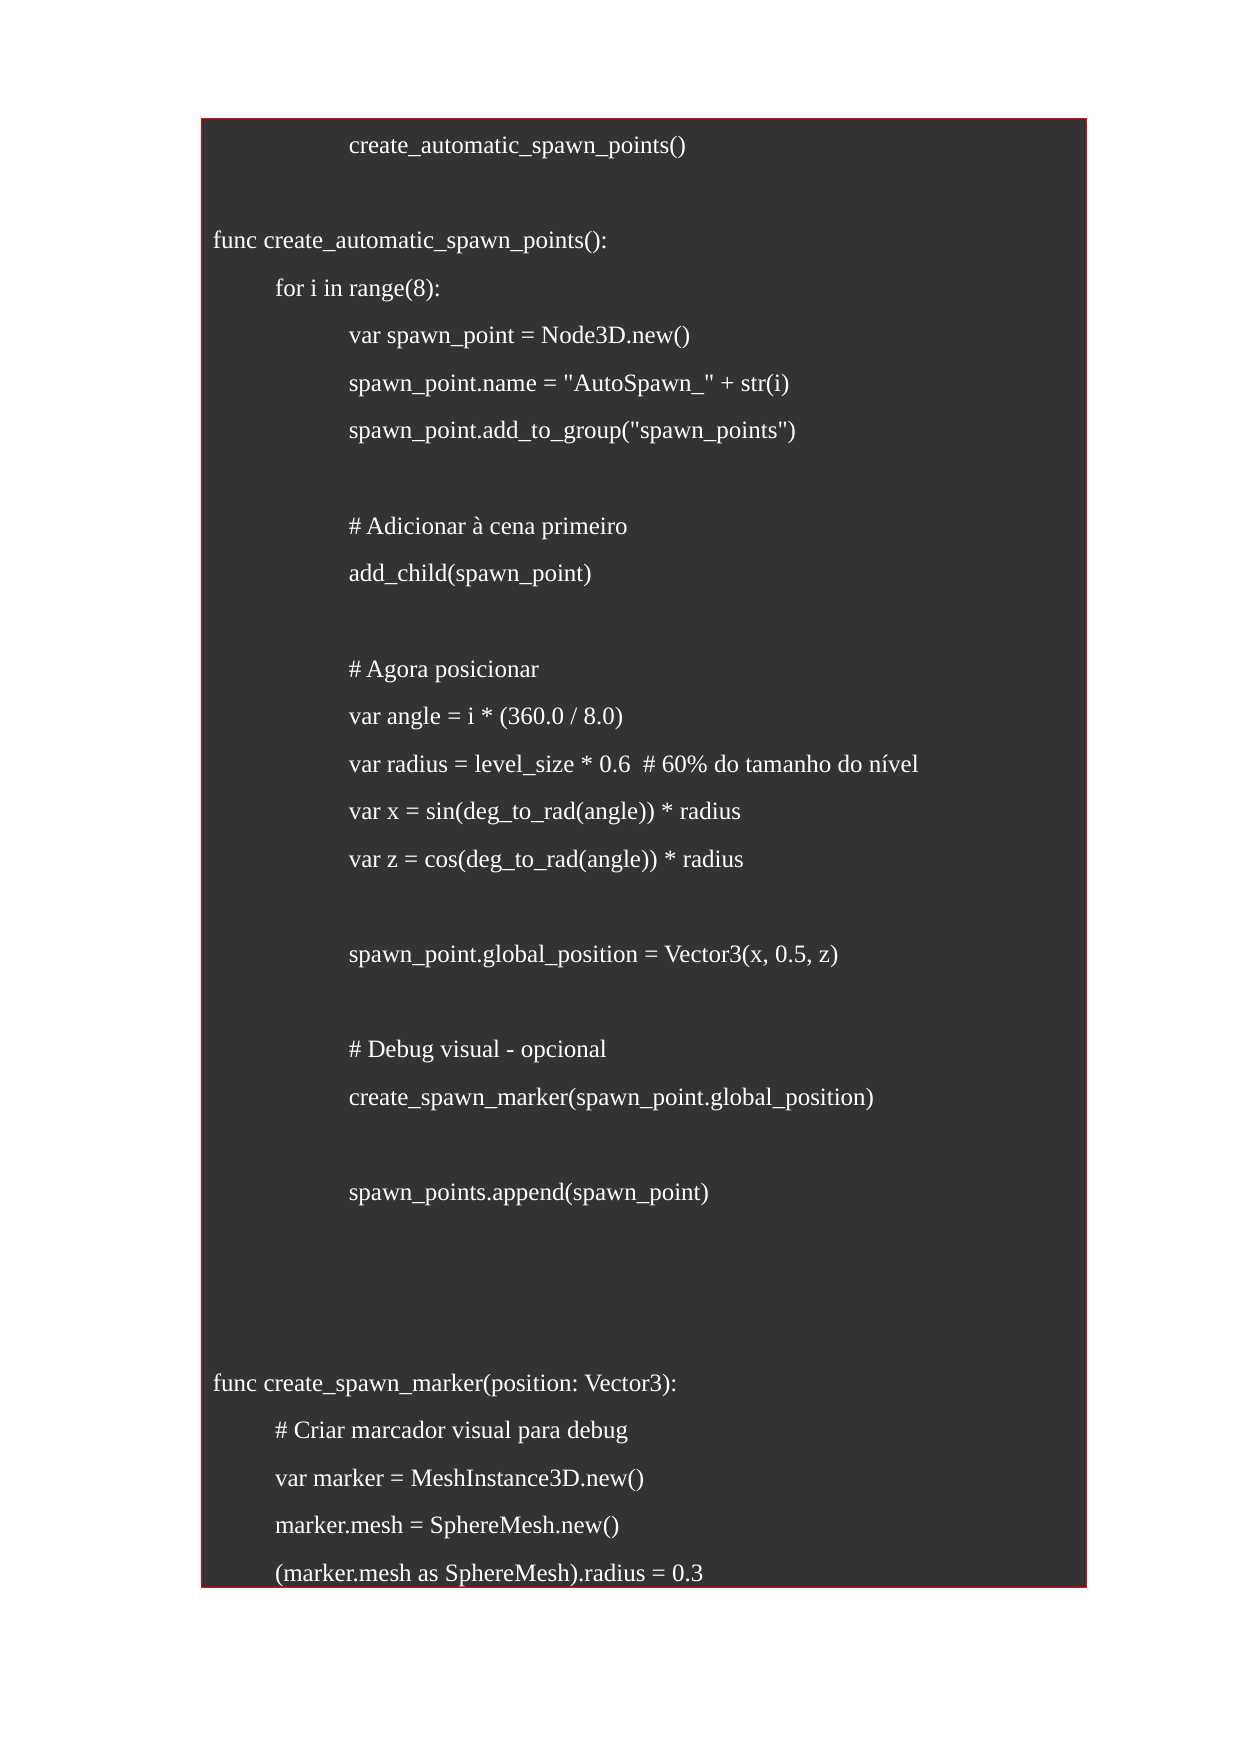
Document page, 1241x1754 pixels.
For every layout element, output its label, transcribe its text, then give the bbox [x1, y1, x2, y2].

text var radius = level_size * 0.6 # 60% do tamanho do nível [202, 737, 1086, 778]
text spawn_point.add_to_group("spawn_points") [202, 404, 1086, 444]
text create_spawn_marker(spawn_point.global_position) [202, 1070, 1086, 1111]
text var spawn_point = Node3D.new() [202, 308, 1086, 349]
text var z = cos(deg_to_rad(angle)) * radius [202, 832, 1086, 873]
text func create_spawn_marker(position: Vector3): [202, 1356, 1086, 1396]
text var marker = MeshInstance3D.new() [202, 1451, 1086, 1492]
text create_automatic_spawn_points() [202, 119, 1086, 159]
text # Debug visual - opcional [202, 1023, 1086, 1063]
text for i in range(8): [202, 261, 1086, 302]
text (marker.mesh as SphereMesh).radius = 0.3 [202, 1546, 1086, 1587]
text # Criar marcador visual para debug [202, 1403, 1086, 1444]
text # Agora posicionar [202, 642, 1086, 682]
text spawn_point.name = "AutoSpawn_" + str(i) [202, 356, 1086, 397]
text add_child(spawn_point) [202, 547, 1086, 587]
text var x = sin(deg_to_rad(angle)) * radius [202, 784, 1086, 825]
text spawn_points.append(spawn_point) [202, 1165, 1086, 1206]
text # Adicionar à cena primeiro [202, 499, 1086, 539]
text func create_automatic_spawn_points(): [202, 213, 1086, 254]
text marker.mesh = SphereMesh.new() [202, 1499, 1086, 1539]
text var angle = i * (360.0 / 8.0) [202, 689, 1086, 730]
text spawn_point.global_position = Vector3(x, 0.5, z) [202, 927, 1086, 968]
